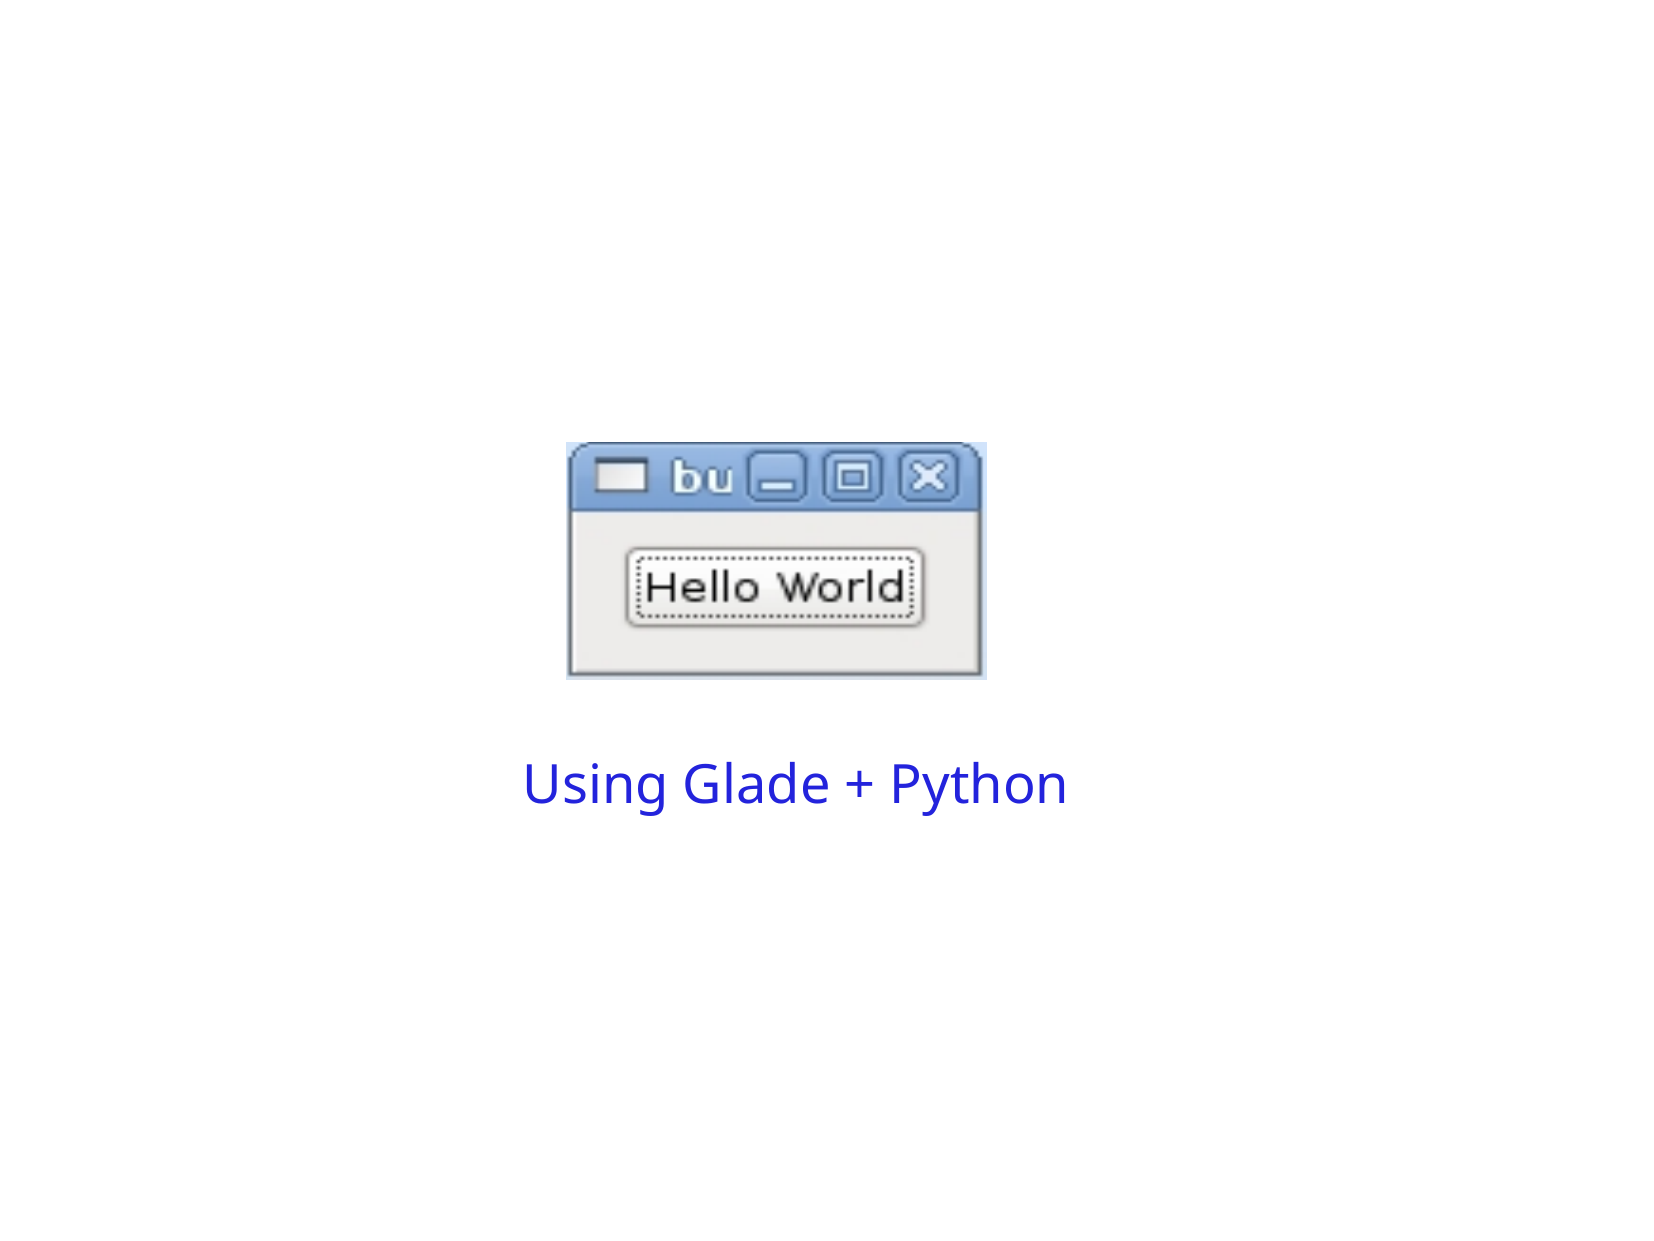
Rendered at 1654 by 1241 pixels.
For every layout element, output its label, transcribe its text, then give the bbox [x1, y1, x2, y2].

text_box Using Glade + Python [507, 738, 1247, 824]
picture [566, 442, 987, 680]
